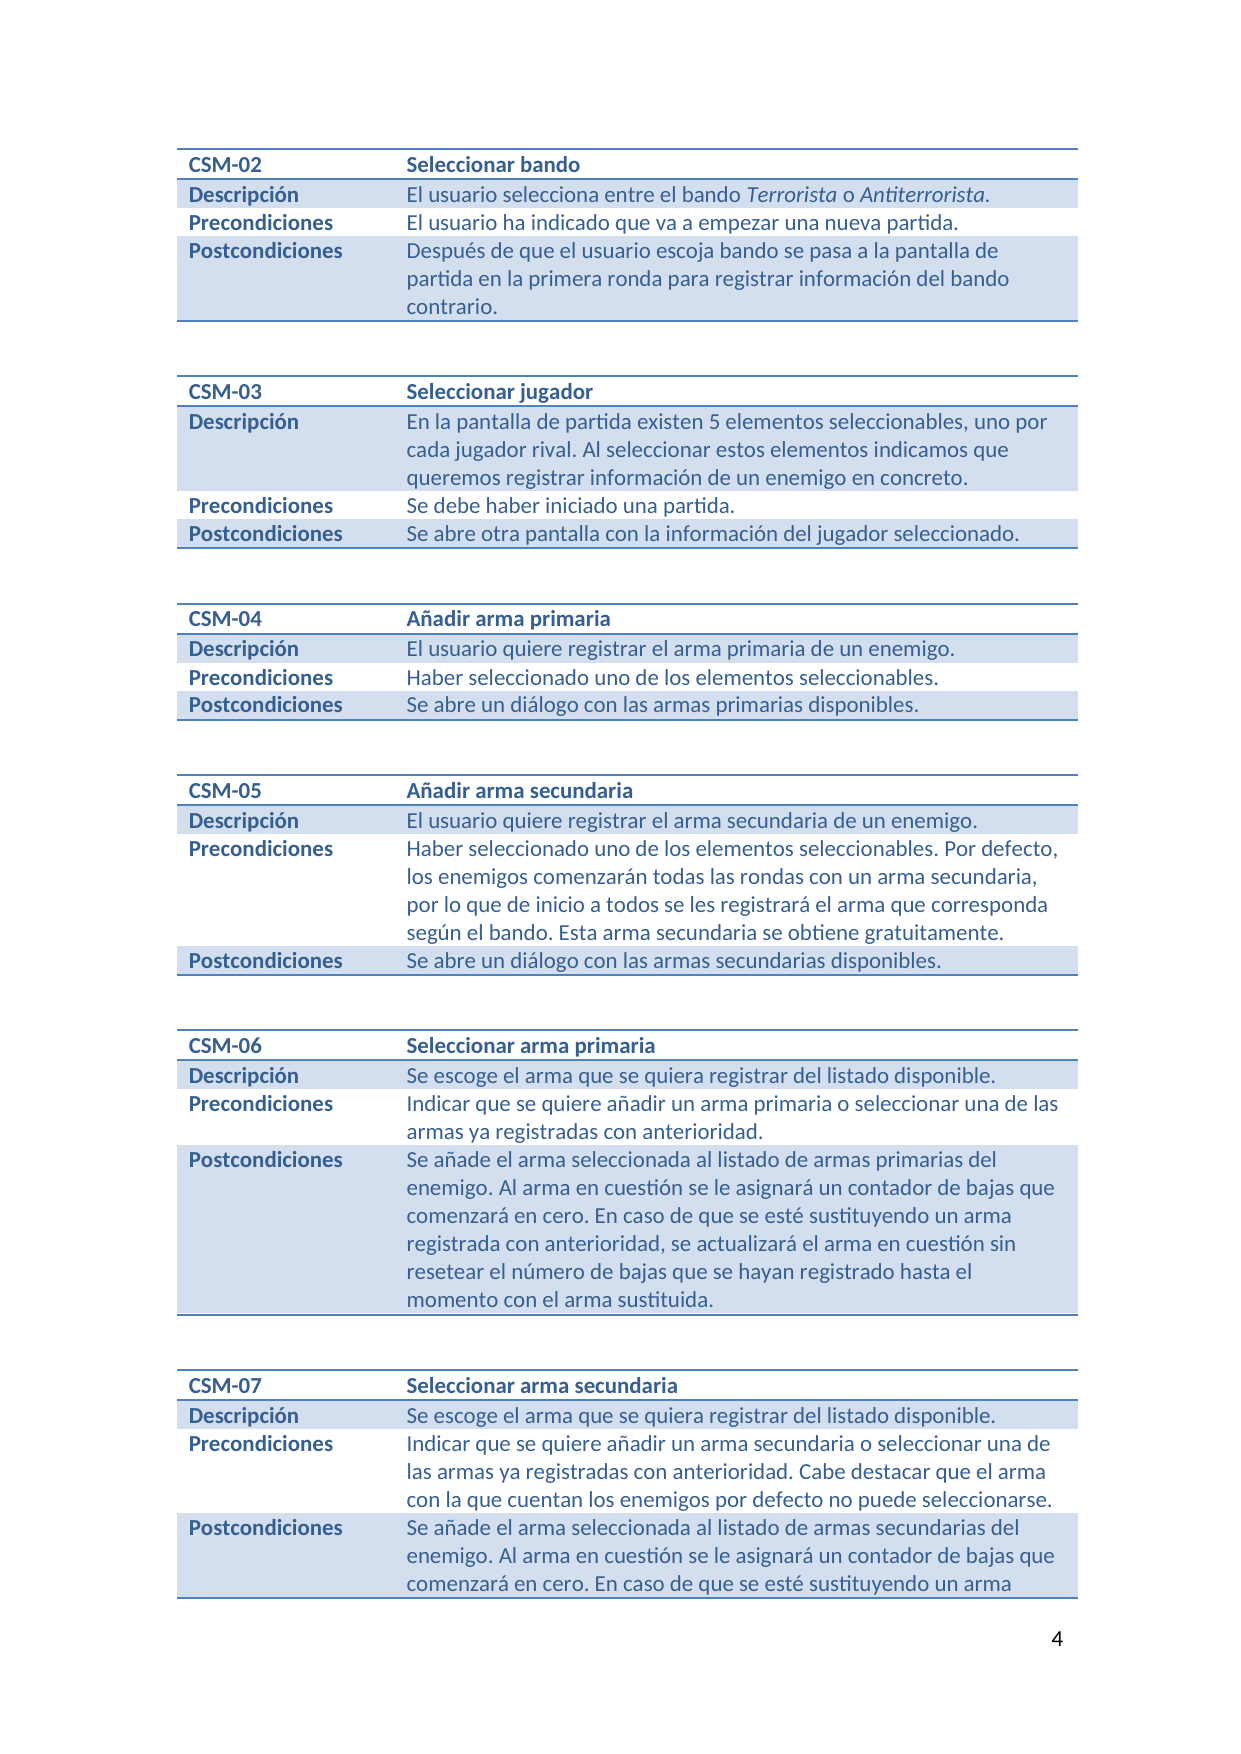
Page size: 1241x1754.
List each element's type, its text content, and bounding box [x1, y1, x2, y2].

table_cell Precondiciones [177, 1089, 395, 1145]
table_cell En la pantalla de partida existen 5 elementos seleccionables, uno por cada jugador rival. Al seleccionar estos elementos indicamos que queremos registrar información de un enemigo en concreto. [395, 407, 1078, 491]
table_cell Se abre otra pantalla con la información del jugador seleccionado. [395, 519, 1078, 547]
table_cell Se escoge el arma que se quiera registrar del listado disponible. [395, 1401, 1078, 1429]
table_header CSM-04 [177, 605, 395, 632]
table_cell Descripción [177, 407, 395, 491]
table_cell Descripción [177, 806, 395, 834]
table_cell Precondiciones [177, 834, 395, 946]
table_cell Postcondiciones [177, 1145, 395, 1313]
table_cell Precondiciones [177, 663, 395, 691]
table_header Añadir arma primaria [395, 605, 1078, 632]
table_header CSM-02 [177, 150, 395, 178]
table_cell Precondiciones [177, 1429, 395, 1513]
table_cell Indicar que se quiere añadir un arma secundaria o seleccionar una de las armas ya registradas con anterioridad. Cabe destacar que el arma con la que cuentan los enemigos por defecto no puede seleccionarse. [395, 1429, 1078, 1513]
table_cell Se añade el arma seleccionada al listado de armas primarias del enemigo. Al arma en cuestión se le asignará un contador de bajas que comenzará en cero. En caso de que se esté sustituyendo un arma registrada con anterioridad, se actualizará el arma en cuestión sin resetear el número de bajas que se hayan registrado hasta el momento con el arma sustituida. [395, 1145, 1078, 1313]
table_cell Se debe haber iniciado una partida. [395, 491, 1078, 519]
table_cell El usuario quiere registrar el arma secundaria de un enemigo. [395, 806, 1078, 834]
table_cell Se escoge el arma que se quiera registrar del listado disponible. [395, 1061, 1078, 1089]
table_cell Descripción [177, 1061, 395, 1089]
table_cell Precondiciones [177, 208, 395, 236]
table_header Seleccionar jugador [395, 377, 1078, 405]
table_cell Descripción [177, 180, 395, 208]
table_cell Se abre un diálogo con las armas primarias disponibles. [395, 691, 1078, 719]
table_cell Se abre un diálogo con las armas secundarias disponibles. [395, 946, 1078, 974]
table_cell Postcondiciones [177, 691, 395, 719]
table_header Añadir arma secundaria [395, 776, 1078, 804]
table_cell Haber seleccionado uno de los elementos seleccionables. [395, 663, 1078, 691]
table_cell El usuario quiere registrar el arma primaria de un enemigo. [395, 635, 1078, 663]
table_cell Precondiciones [177, 491, 395, 519]
table_header CSM-05 [177, 776, 395, 804]
table_cell Postcondiciones [177, 236, 395, 320]
table_cell Haber seleccionado uno de los elementos seleccionables. Por defecto, los enemigos comenzarán todas las rondas con un arma secundaria, por lo que de inicio a todos se les registrará el arma que corresponda según el bando. Esta arma secundaria se obtiene gratuitamente. [395, 834, 1078, 946]
table_cell Postcondiciones [177, 1513, 395, 1597]
table_cell Se añade el arma seleccionada al listado de armas secundarias del enemigo. Al arma en cuestión se le asignará un contador de bajas que comenzará en cero. En caso de que se esté sustituyendo un arma [395, 1513, 1078, 1597]
table_header Seleccionar bando [395, 150, 1078, 178]
table_header CSM-06 [177, 1031, 395, 1059]
table_header CSM-03 [177, 377, 395, 405]
table_cell El usuario ha indicado que va a empezar una nueva partida. [395, 208, 1078, 236]
table_cell El usuario selecciona entre el bando Terrorista o Antiterrorista. [395, 180, 1078, 208]
table_cell Después de que el usuario escoja bando se pasa a la pantalla de partida en la primera ronda para registrar información del bando contrario. [395, 236, 1078, 320]
table_cell Postcondiciones [177, 519, 395, 547]
table_header CSM-07 [177, 1371, 395, 1399]
table_header Seleccionar arma secundaria [395, 1371, 1078, 1399]
table_cell Descripción [177, 635, 395, 663]
table_cell Postcondiciones [177, 946, 395, 974]
table_header Seleccionar arma primaria [395, 1031, 1078, 1059]
table_cell Descripción [177, 1401, 395, 1429]
table_cell Indicar que se quiere añadir un arma primaria o seleccionar una de las armas ya registradas con anterioridad. [395, 1089, 1078, 1145]
